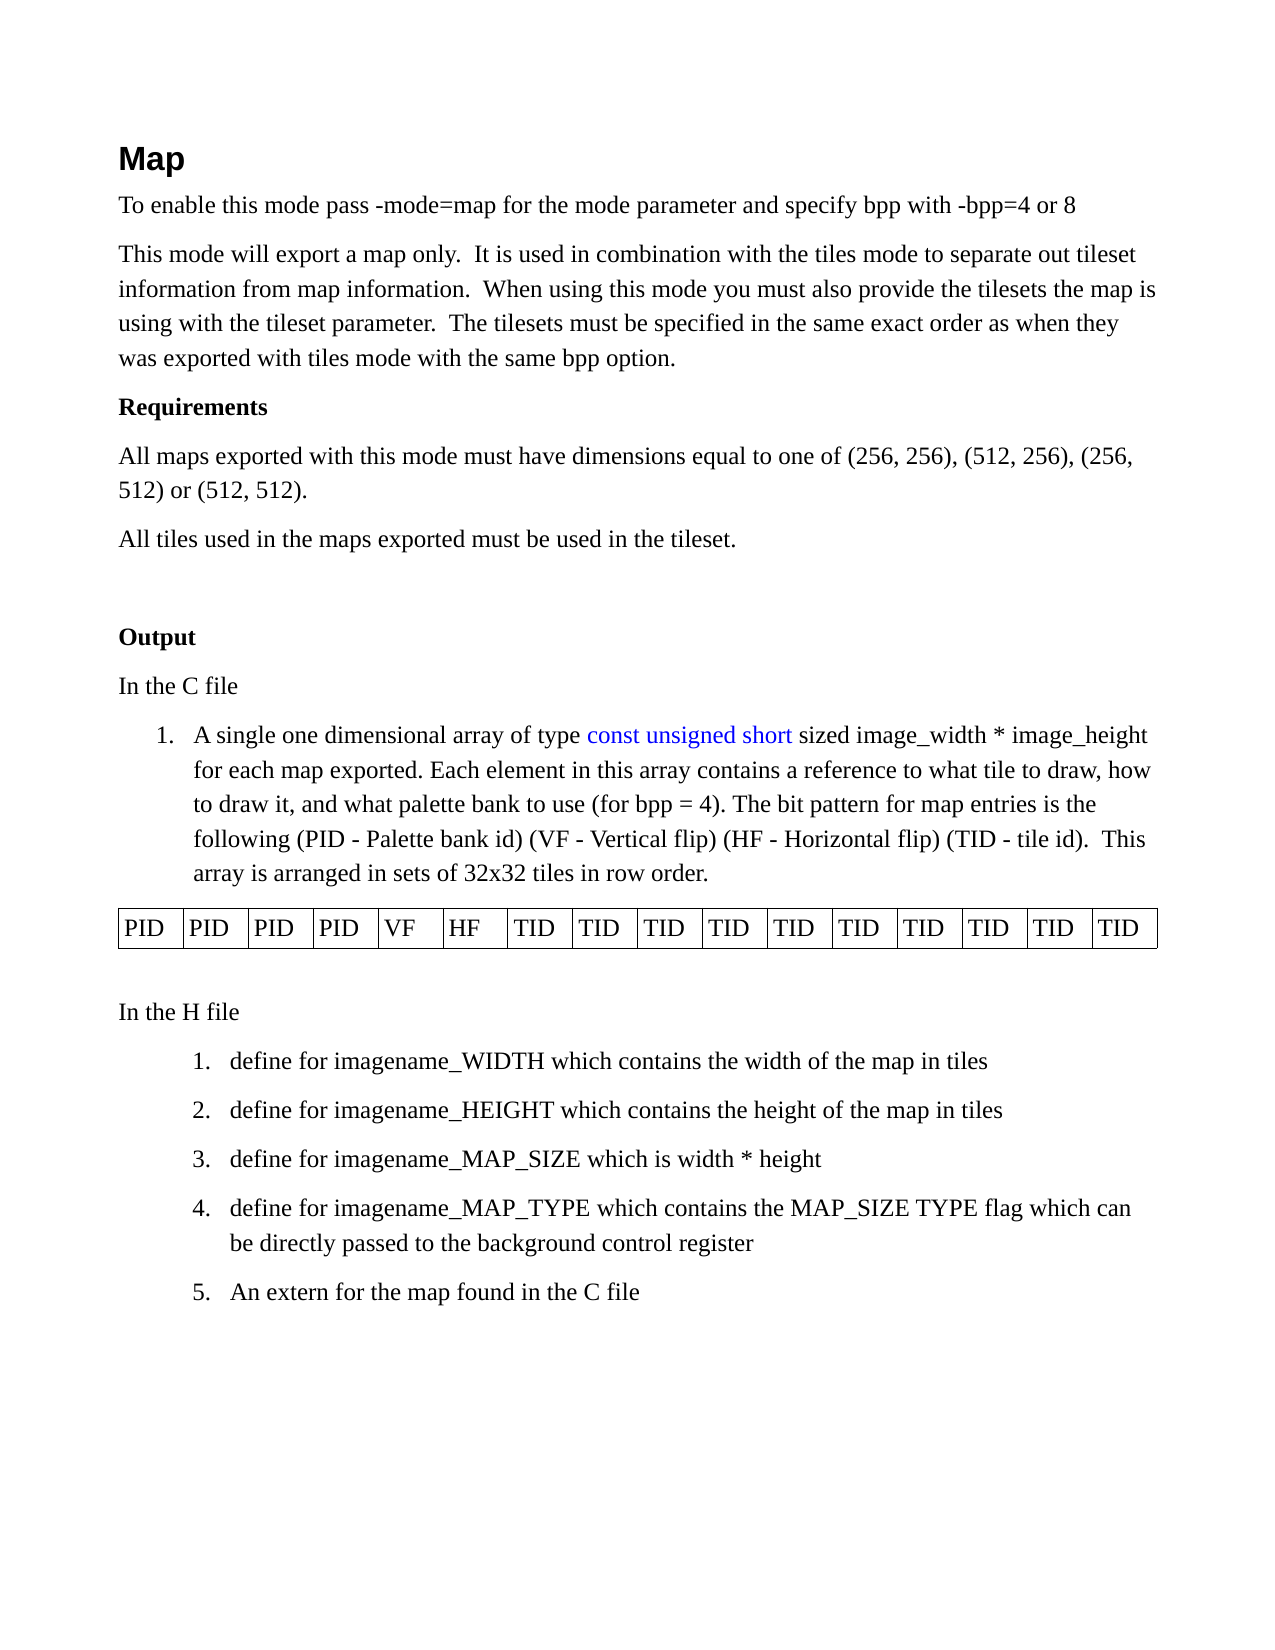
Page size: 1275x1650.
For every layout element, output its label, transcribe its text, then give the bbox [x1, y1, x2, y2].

table_header TID [768, 909, 832, 948]
text To enable this mode pass -mode=map for the mode parameter and specify bpp with -bpp=4 or 8 [118, 190, 1157, 219]
table_header TID [963, 909, 1027, 948]
list define for imagename_MAP_TYPE which contains the MAP_SIZE TYPE flag which can be directly passed to the background control register [192, 1193, 1157, 1256]
list An extern for the map found in the C file [192, 1277, 1157, 1306]
list define for imagename_WIDTH which contains the width of the map in tiles [192, 1046, 1157, 1075]
table_header PID [314, 909, 378, 948]
table_header TID [833, 909, 897, 948]
text Output [118, 622, 1157, 651]
subtitle Map [118, 139, 1157, 178]
list define for imagename_MAP_SIZE which is width * height [192, 1144, 1157, 1173]
text In the H file [118, 997, 1157, 1026]
table_header TID [1028, 909, 1092, 948]
table_header TID [573, 909, 637, 948]
text All tiles used in the maps exported must be used in the tileset. [118, 524, 1157, 553]
text This mode will export a map only. It is used in combination with the tiles mode to separate out tileset information from map information. When using this mode you must also provide the tilesets the map is using with the tileset parameter. The tilesets must be specified in the same exact order as when they was exported with tiles mode with the same bpp option. [118, 239, 1157, 371]
text Requirements [118, 392, 1157, 420]
table_header TID [1093, 909, 1157, 948]
list A single one dimensional array of type const unsigned short sized image_width * image_height for each map exported. Each element in this array contains a reference to what tile to draw, how to draw it, and what palette bank to use (for bpp = 4). The bit pattern for map entries is the following (PID - Palette bank id) (VF - Vertical flip) (HF - Horizontal flip) (TID - tile id). This array is arranged in sets of 32x32 tiles in row order. [156, 721, 1157, 887]
table_header TID [703, 909, 767, 948]
table_header VF [379, 909, 443, 948]
table_header TID [508, 909, 572, 948]
table_header PID [184, 909, 248, 948]
list define for imagename_HEIGHT which contains the height of the map in tiles [192, 1095, 1157, 1124]
text In the C file [118, 671, 1157, 700]
table_header TID [898, 909, 962, 948]
text All maps exported with this mode must have dimensions equal to one of (256, 256), (512, 256), (256, 512) or (512, 512). [118, 441, 1157, 504]
table_header PID [249, 909, 313, 948]
table_header PID [119, 909, 183, 948]
table_header HF [444, 909, 507, 948]
table_header TID [638, 909, 702, 948]
